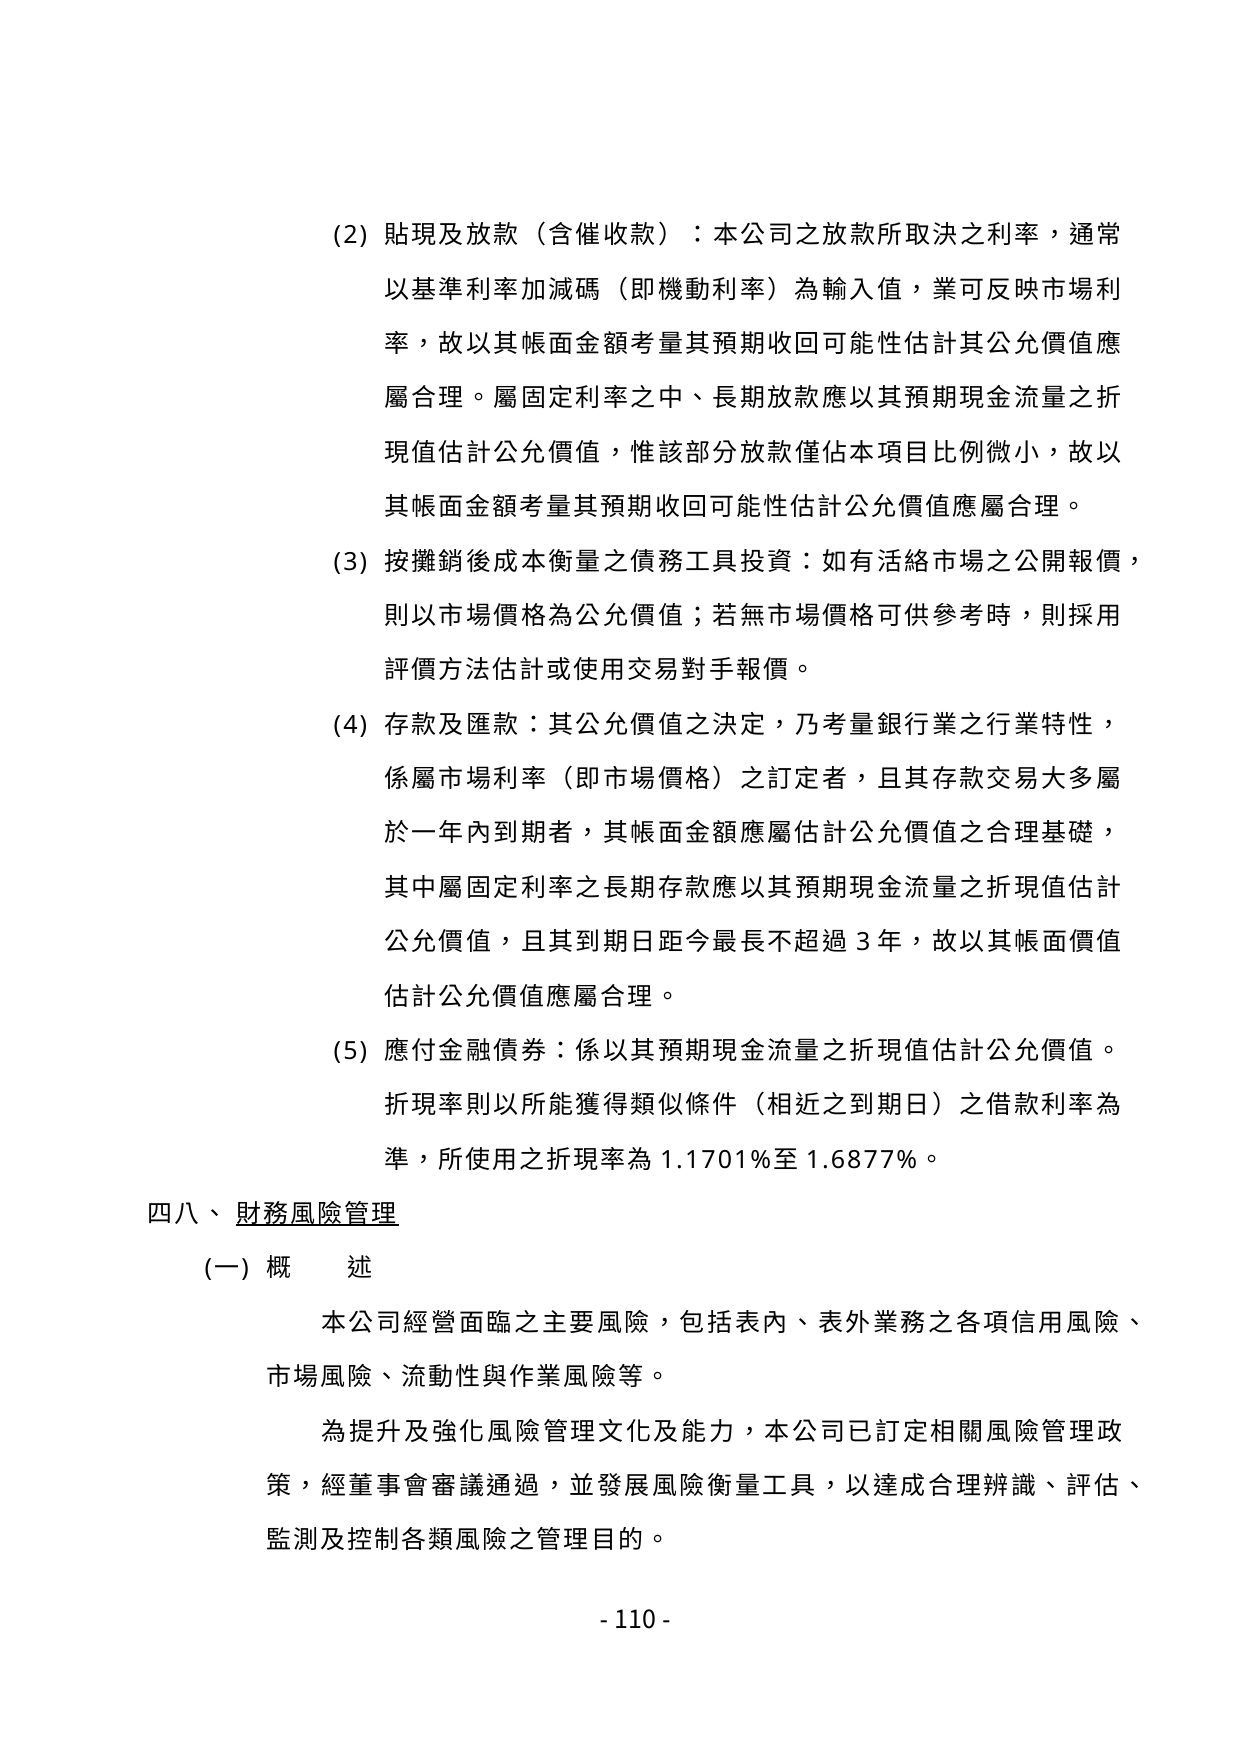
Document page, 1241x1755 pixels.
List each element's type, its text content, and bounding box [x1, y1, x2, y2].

text (3) 按攤銷後成本衡量之債務工具投資：如有活絡市場之公開報價，則以市場價格為公允價值；若無市場價格可供參考時，則採用評價方法估計或使用交易對手報價。 [325, 541, 1122, 686]
text (5) 應付金融債券：係以其預期現金流量之折現值估計公允價值。折現率則以所能獲得類似條件（相近之到期日）之借款利率為準，所使用之折現率為1.1701%至1.6877%。 [325, 1030, 1122, 1175]
text 為提升及強化風險管理文化及能力，本公司已訂定相關風險管理政策，經董事會審議通過，並發展風險衡量工具，以達成合理辨識、評估、監測及控制各類風險之管理目的。 [266, 1411, 1122, 1556]
text 四八、 財務風險管理 [148, 1193, 1122, 1230]
text (2) 貼現及放款（含催收款）：本公司之放款所取決之利率，通常以基準利率加減碼（即機動利率）為輸入值，業可反映市場利率，故以其帳面金額考量其預期收回可能性估計其公允價值應屬合理。屬固定利率之中、長期放款應以其預期現金流量之折現值估計公允價值，惟該部分放款僅佔本項目比例微小，故以其帳面金額考量其預期收回可能性估計公允價值應屬合理。 [325, 215, 1122, 523]
text 本公司經營面臨之主要風險，包括表內、表外業務之各項信用風險、市場風險、流動性與作業風險等。 [266, 1302, 1122, 1393]
text (4) 存款及匯款：其公允價值之決定，乃考量銀行業之行業特性，係屬市場利率（即市場價格）之訂定者，且其存款交易大多屬於一年內到期者，其帳面金額應屬估計公允價值之合理基礎，其中屬固定利率之長期存款應以其預期現金流量之折現值估計公允價值，且其到期日距今最長不超過3年，故以其帳面價值估計公允價值應屬合理。 [325, 704, 1122, 1012]
text (一) 概 述 [177, 1248, 1122, 1284]
